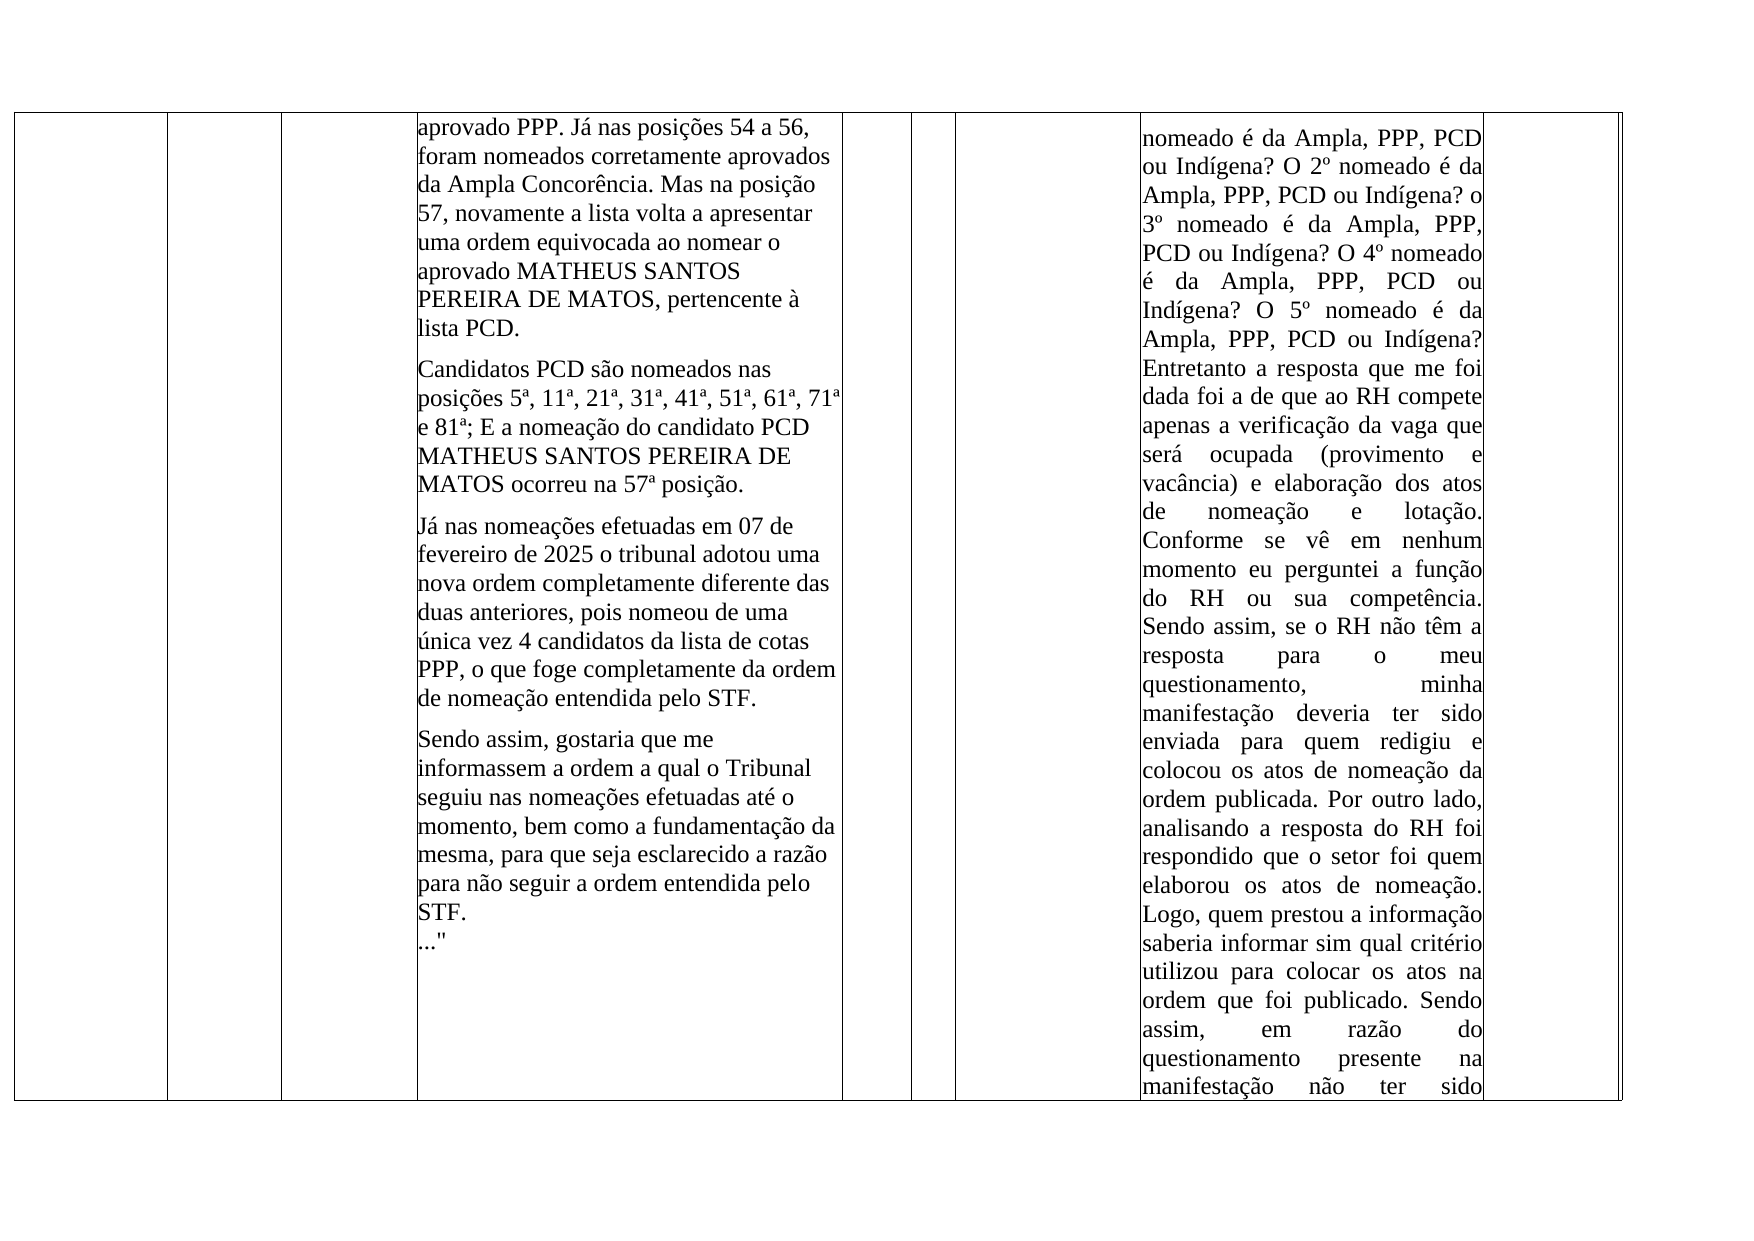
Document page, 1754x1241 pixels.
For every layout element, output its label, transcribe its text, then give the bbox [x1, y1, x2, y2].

table_cell [1484, 113, 1618, 1100]
table_cell nomeado é da Ampla, PPP, PCD ou Indígena? O 2º nomeado é da Ampla, PPP, PCD ou Indígena? o 3º nomeado é da Ampla, PPP, PCD ou Indígena? O 4º nomeado é da Ampla, PPP, PCD ou Indígena? O 5º nomeado é da Ampla, PPP, PCD ou Indígena? Entretanto a resposta que me foi dada foi a de que ao RH compete apenas a verificação da vaga que será ocupada (provimento e vacância) e elaboração dos atos de nomeação e lotação. Conforme se vê em nenhum momento eu perguntei a função do RH ou sua competência. Sendo assim, se o RH não têm a resposta para o meu questionamento, minha manifestação deveria ter sido enviada para quem redigiu e colocou os atos de nomeação da ordem publicada. Por outro lado, analisando a resposta do RH foi respondido que o setor foi quem elaborou os atos de nomeação. Logo, quem prestou a informação saberia informar sim qual critério utilizou para colocar os atos na ordem que foi publicado. Sendo assim, em razão do questionamento presente na manifestação não ter sido [1141, 113, 1483, 1100]
table_cell [912, 113, 955, 1100]
table_cell [282, 113, 417, 1100]
table_cell [843, 113, 911, 1100]
table_cell [956, 113, 1140, 1100]
table_cell [1625, 112, 1745, 1100]
table_cell aprovado PPP. Já nas posições 54 a 56, foram nomeados corretamente aprovados da Ampla Concorência. Mas na posição 57, novamente a lista volta a apresentar uma ordem equivocada ao nomear o aprovado MATHEUS SANTOS PEREIRA DE MATOS, pertencente à lista PCD. Candidatos PCD são nomeados nas posições 5ª, 11ª, 21ª, 31ª, 41ª, 51ª, 61ª, 71ª e 81ª; E a nomeação do candidato PCD MATHEUS SANTOS PEREIRA DE MATOS ocorreu na 57ª posição. Já nas nomeações efetuadas em 07 de fevereiro de 2025 o tribunal adotou uma nova ordem completamente diferente das duas anteriores, pois nomeou de uma única vez 4 candidatos da lista de cotas PPP, o que foge completamente da ordem de nomeação entendida pelo STF. Sendo assim, gostaria que me informassem a ordem a qual o Tribunal seguiu nas nomeações efetuadas até o momento, bem como a fundamentação da mesma, para que seja esclarecido a razão para não seguir a ordem entendida pelo STF. ..." [418, 113, 842, 1100]
table_cell [15, 113, 167, 1100]
table_cell [168, 113, 281, 1100]
